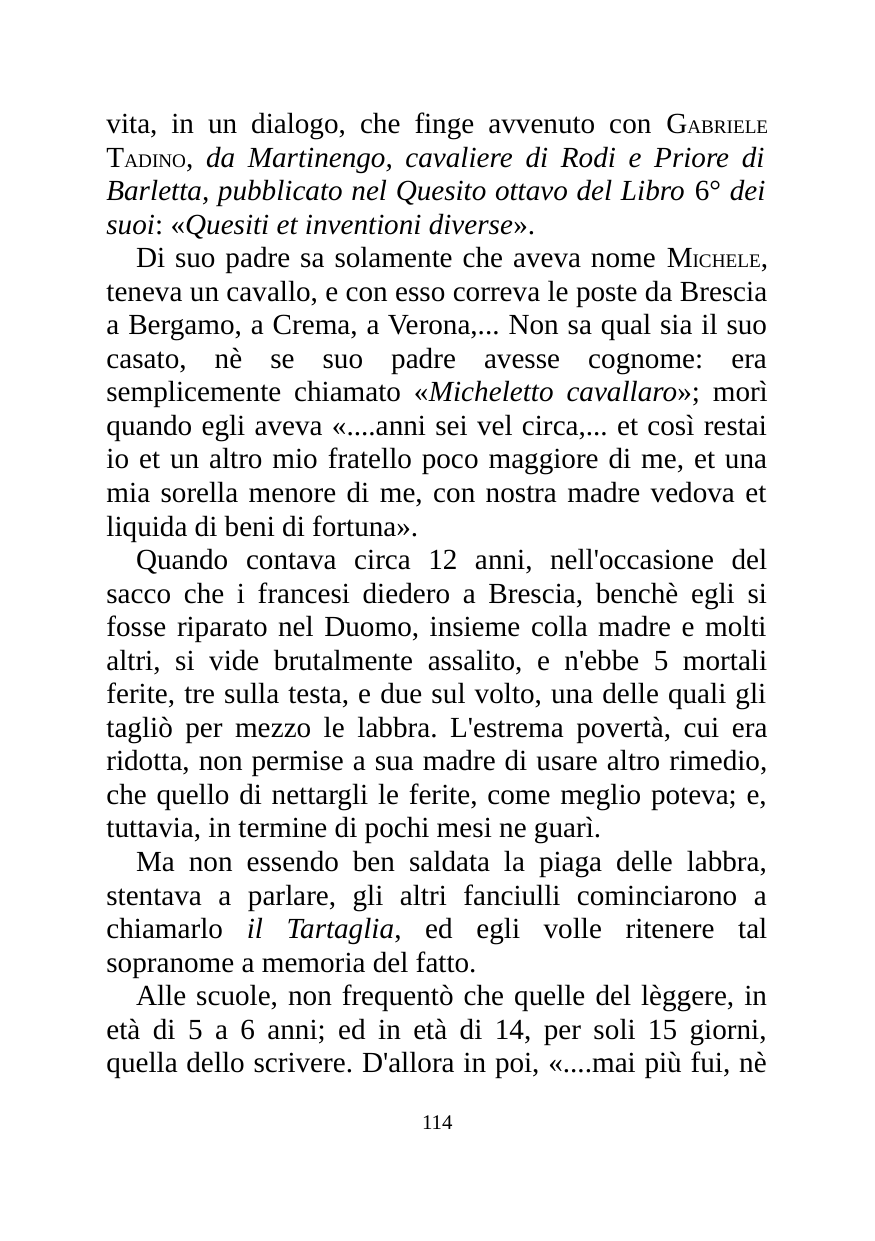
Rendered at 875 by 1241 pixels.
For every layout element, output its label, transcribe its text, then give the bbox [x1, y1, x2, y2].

text Quando contava circa 12 anni, nell'occasione del sacco che i francesi diedero a Brescia, benchè egli si fosse riparato nel Duomo, insieme colla madre e molti altri, si vide brutalmente assalito, e n'ebbe 5 mortali ferite, tre sulla testa, e due sul volto, una delle quali gli tagliò per mezzo le labbra. L'estrema povertà, cui era ridotta, non permise a sua madre di usare altro rimedio, che quello di nettargli le ferite, come meglio poteva; e, tuttavia, in termine di pochi mesi ne guarì. [106, 542, 768, 844]
text Ma non essendo ben saldata la piaga delle labbra, stentava a parlare, gli altri fanciulli cominciarono a chiamarlo il Tartaglia, ed egli volle ritenere tal sopranome a memoria del fatto. [106, 844, 768, 978]
text Alle scuole, non frequentò che quelle del lèggere, in età di 5 a 6 anni; ed in età di 14, per soli 15 giorni, quella dello scrivere. D'allora in poi, «....mai più fui, nè [106, 978, 768, 1079]
text vita, in un dialogo, che finge avvenuto con Gabriele Tadino, da Martinengo, cavaliere di Rodi e Priore di Barletta, pubblicato nel Quesito ottavo del Libro 6° dei suoi: «Quesiti et inventioni diverse». [106, 106, 768, 240]
text Di suo padre sa solamente che aveva nome Michele, teneva un cavallo, e con esso correva le poste da Brescia a Bergamo, a Crema, a Verona,... Non sa qual sia il suo casato, nè se suo padre avesse cognome: era semplicemente chiamato «Micheletto cavallaro»; morì quando egli aveva «....anni sei vel circa,... et così restai io et un altro mio fratello poco maggiore di me, et una mia sorella menore di me, con nostra madre vedova et liquida di beni di fortuna». [106, 240, 768, 542]
